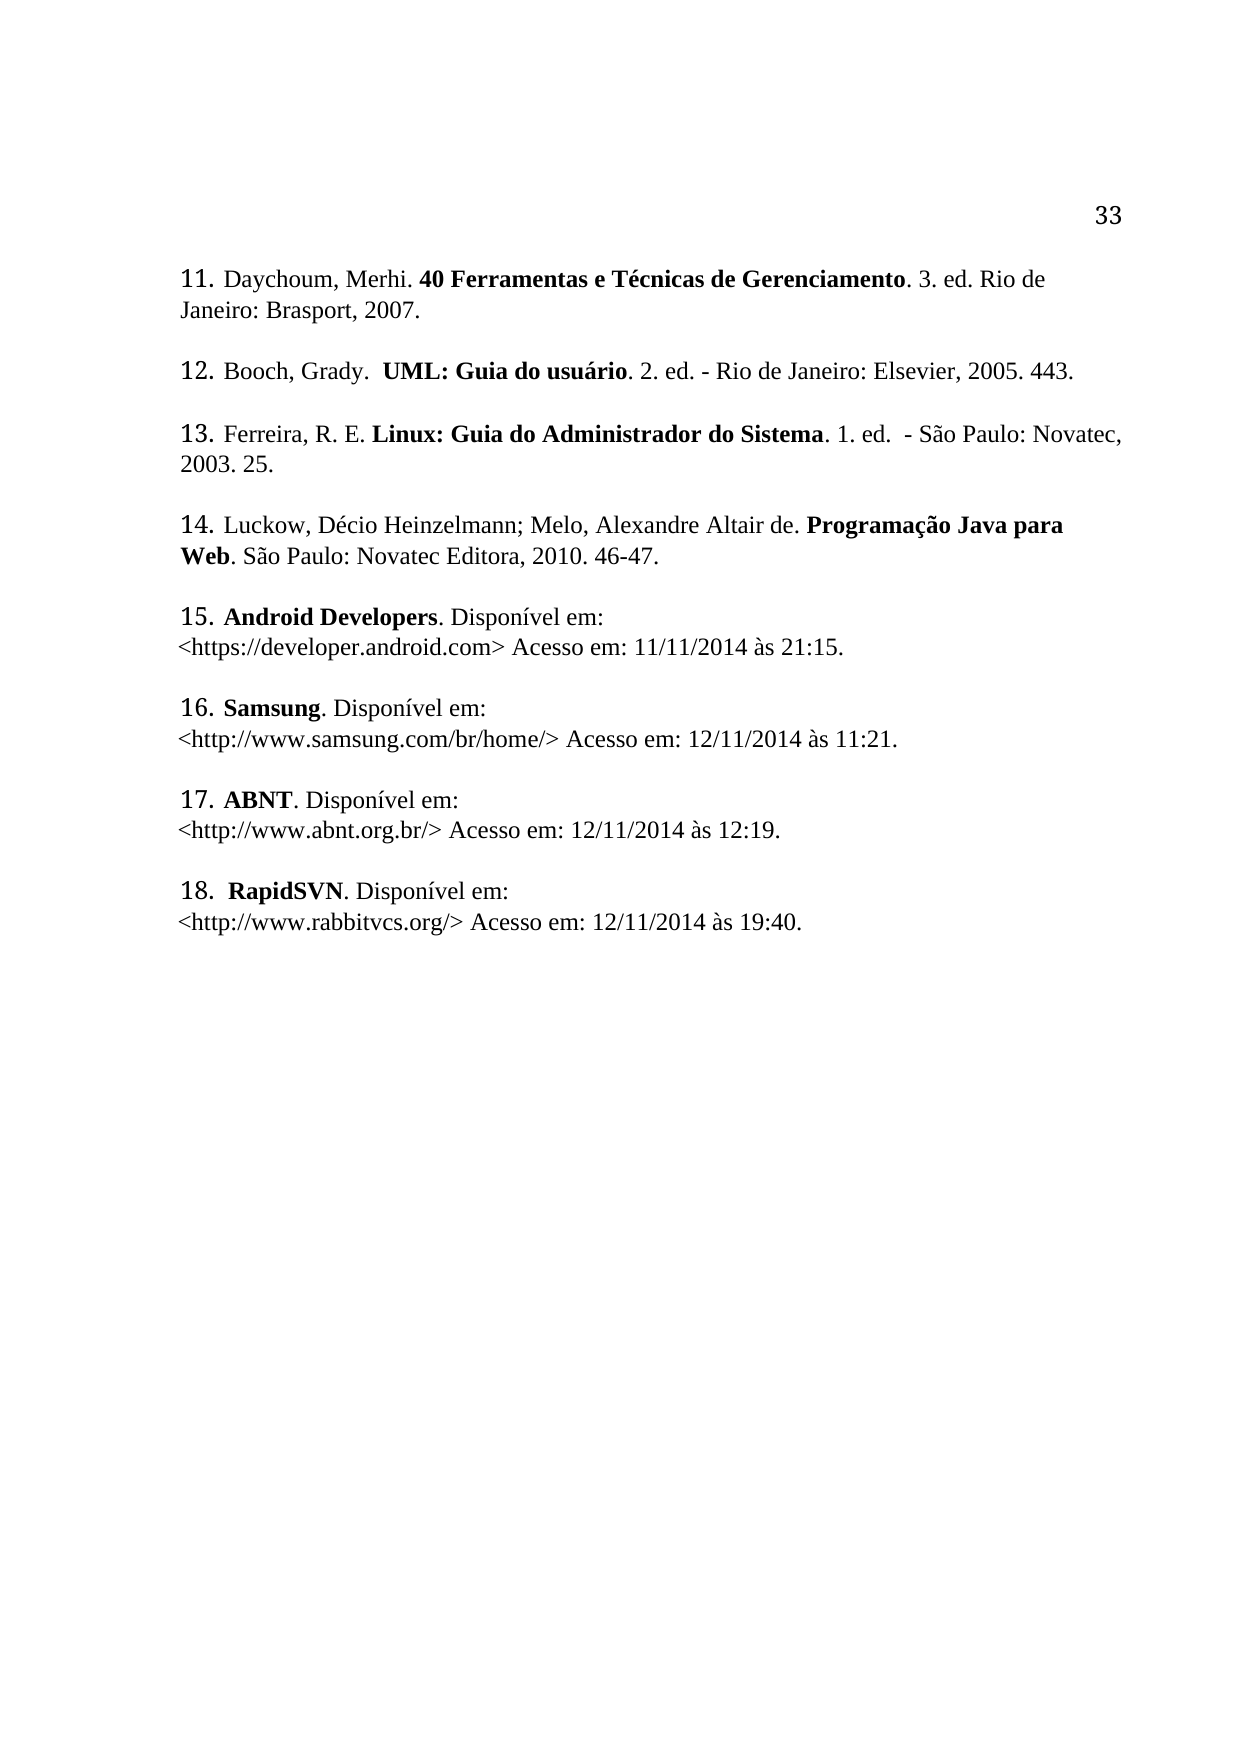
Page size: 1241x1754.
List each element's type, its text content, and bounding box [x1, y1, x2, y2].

list Samsung. Disponível em: [180, 690, 1122, 724]
list Booch, Grady. UML: Guia do usuário. 2. ed. - Rio de Janeiro: Elsevier, 2005. 443. [180, 352, 1122, 386]
list <http://www.rabbitvcs.org/> Acesso em: 12/11/2014 às 19:40. [177, 907, 1122, 936]
list Daychoum, Merhi. 40 Ferramentas e Técnicas de Gerenciamento. 3. ed. Rio de Janeiro: Brasport, 2007. [180, 261, 1122, 324]
list ABNT. Disponível em: [180, 781, 1122, 816]
list Luckow, Décio Heinzelmann; Melo, Alexandre Altair de. Programação Java para Web. São Paulo: Novatec Editora, 2010. 46-47. [180, 507, 1122, 569]
list <http://www.samsung.com/br/home/> Acesso em: 12/11/2014 às 11:21. [177, 724, 1122, 753]
list Android Developers. Disponível em: [180, 598, 1122, 632]
list <https://developer.android.com> Acesso em: 11/11/2014 às 21:15. [177, 632, 1122, 661]
text <http://www.abnt.org.br/> Acesso em: 12/11/2014 às 12:19. [177, 816, 1122, 844]
list RapidSVN. Disponível em: [180, 873, 1122, 907]
list Ferreira, R. E. Linux: Guia do Administrador do Sistema. 1. ed. - São Paulo: Novatec, 2003. 25. [180, 415, 1122, 478]
